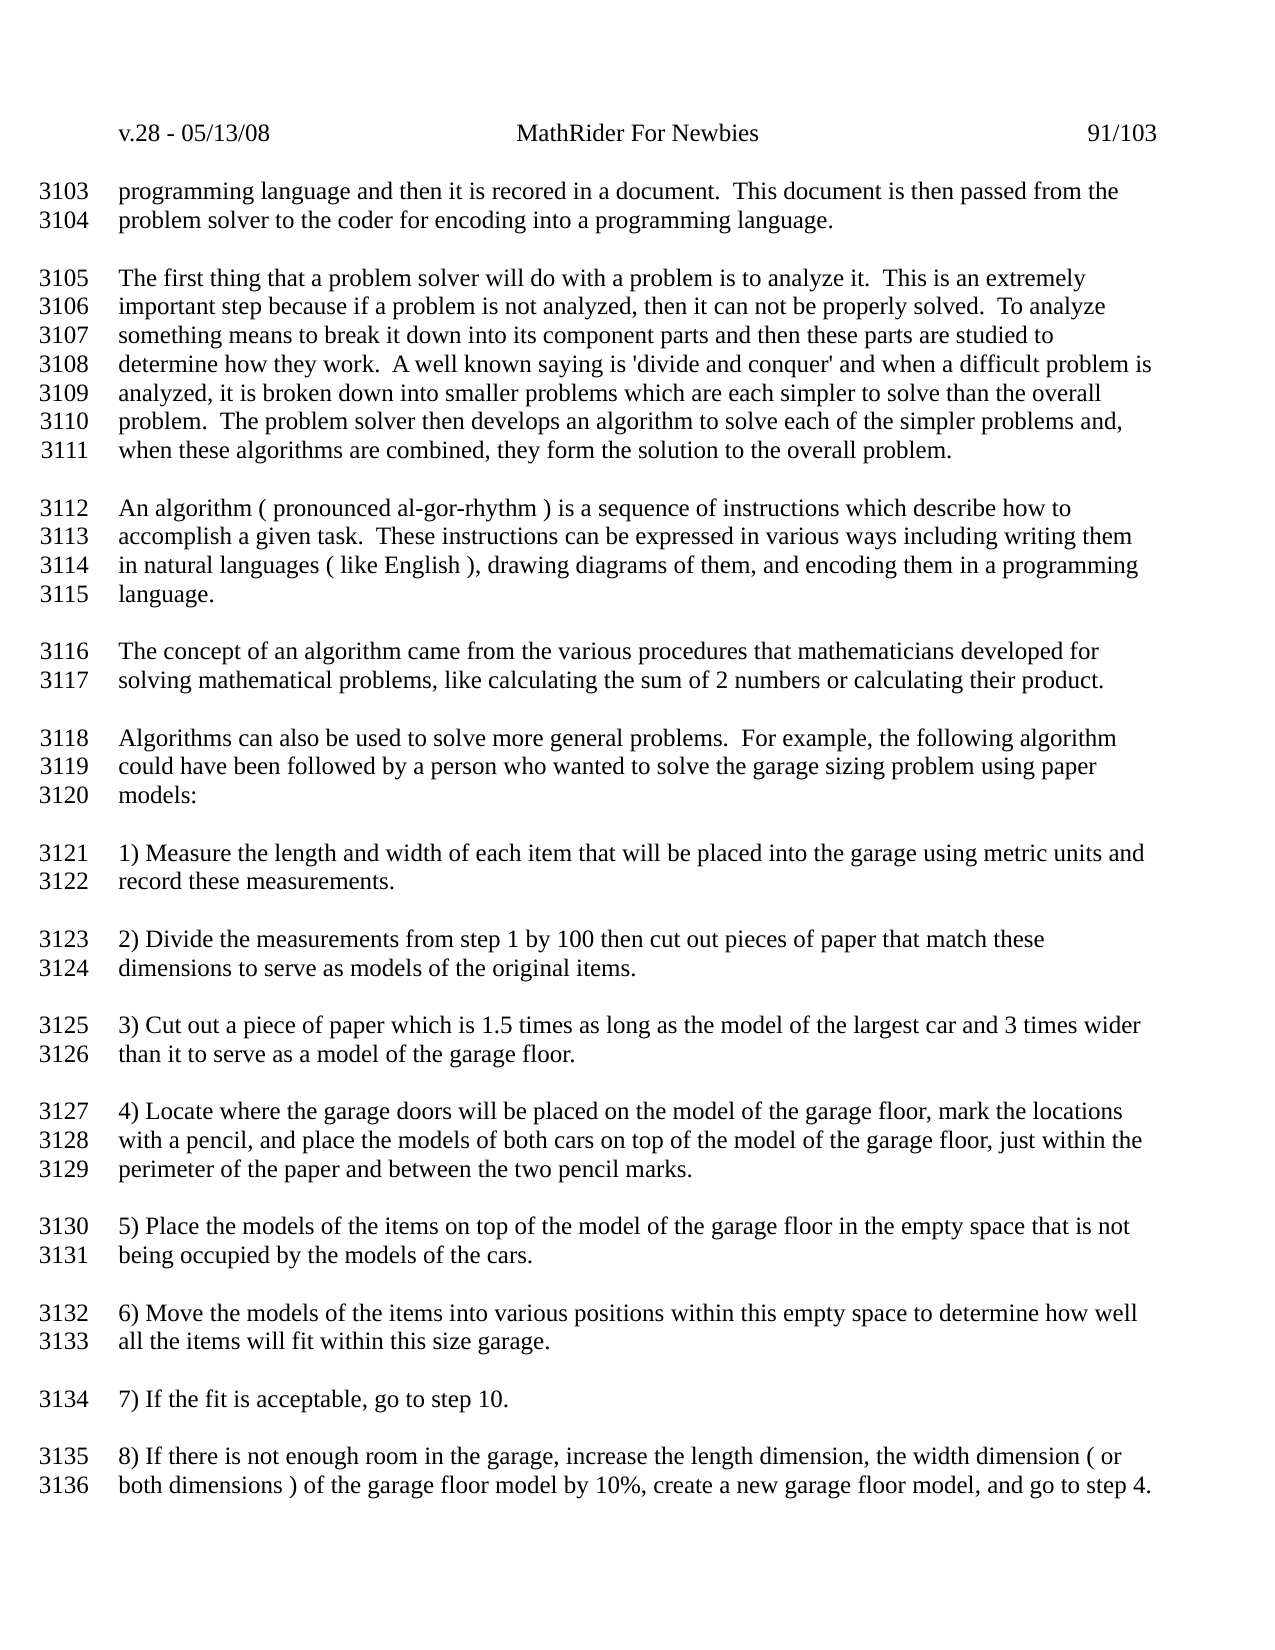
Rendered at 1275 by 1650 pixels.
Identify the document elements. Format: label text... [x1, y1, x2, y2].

text An algorithm ( pronounced al-gor-rhythm ) is a sequence of instructions which describe how to accomplish a given task. These instructions can be expressed in various ways including writing them in natural languages ( like English ), drawing diagrams of them, and encoding them in a programming language. [118, 493, 1157, 608]
text 6) Move the models of the items into various positions within this empty space to determine how well all the items will fit within this size garage. [118, 1298, 1157, 1355]
text programming language and then it is recored in a document. This document is then passed from the problem solver to the coder for encoding into a programming language. [118, 176, 1157, 234]
text The concept of an algorithm came from the various procedures that mathematicians developed for solving mathematical problems, like calculating the sum of 2 numbers or calculating their product. [118, 636, 1157, 694]
text The first thing that a problem solver will do with a problem is to analyze it. This is an extremely important step because if a problem is not analyzed, then it can not be properly solved. To analyze something means to break it down into its component parts and then these parts are studied to determine how they work. A well known saying is 'divide and conquer' and when a difficult problem is analyzed, it is broken down into smaller problems which are each simpler to solve than the overall problem. The problem solver then develops an algorithm to solve each of the simpler problems and, when these algorithms are combined, they form the solution to the overall problem. [118, 263, 1157, 464]
text 4) Locate where the garage doors will be placed on the model of the garage floor, mark the locations with a pencil, and place the models of both cars on top of the model of the garage floor, just within the perimeter of the paper and between the two pencil marks. [118, 1096, 1157, 1183]
text 2) Divide the measurements from step 1 by 100 then cut out pieces of paper that match these dimensions to serve as models of the original items. [118, 924, 1157, 981]
text 3) Cut out a piece of paper which is 1.5 times as long as the model of the largest car and 3 times wider than it to serve as a model of the garage floor. [118, 1010, 1157, 1068]
text 8) If there is not enough room in the garage, increase the length dimension, the width dimension ( or both dimensions ) of the garage floor model by 10%, create a new garage floor model, and go to step 4. [118, 1441, 1157, 1499]
text 5) Place the models of the items on top of the model of the garage floor in the empty space that is not being occupied by the models of the cars. [118, 1211, 1157, 1269]
text Algorithms can also be used to solve more general problems. For example, the following algorithm could have been followed by a person who wanted to solve the garage sizing problem using paper models: [118, 723, 1157, 809]
text 1) Measure the length and width of each item that will be placed into the garage using metric units and record these measurements. [118, 838, 1157, 895]
text 7) If the fit is acceptable, go to step 10. [118, 1384, 1157, 1413]
